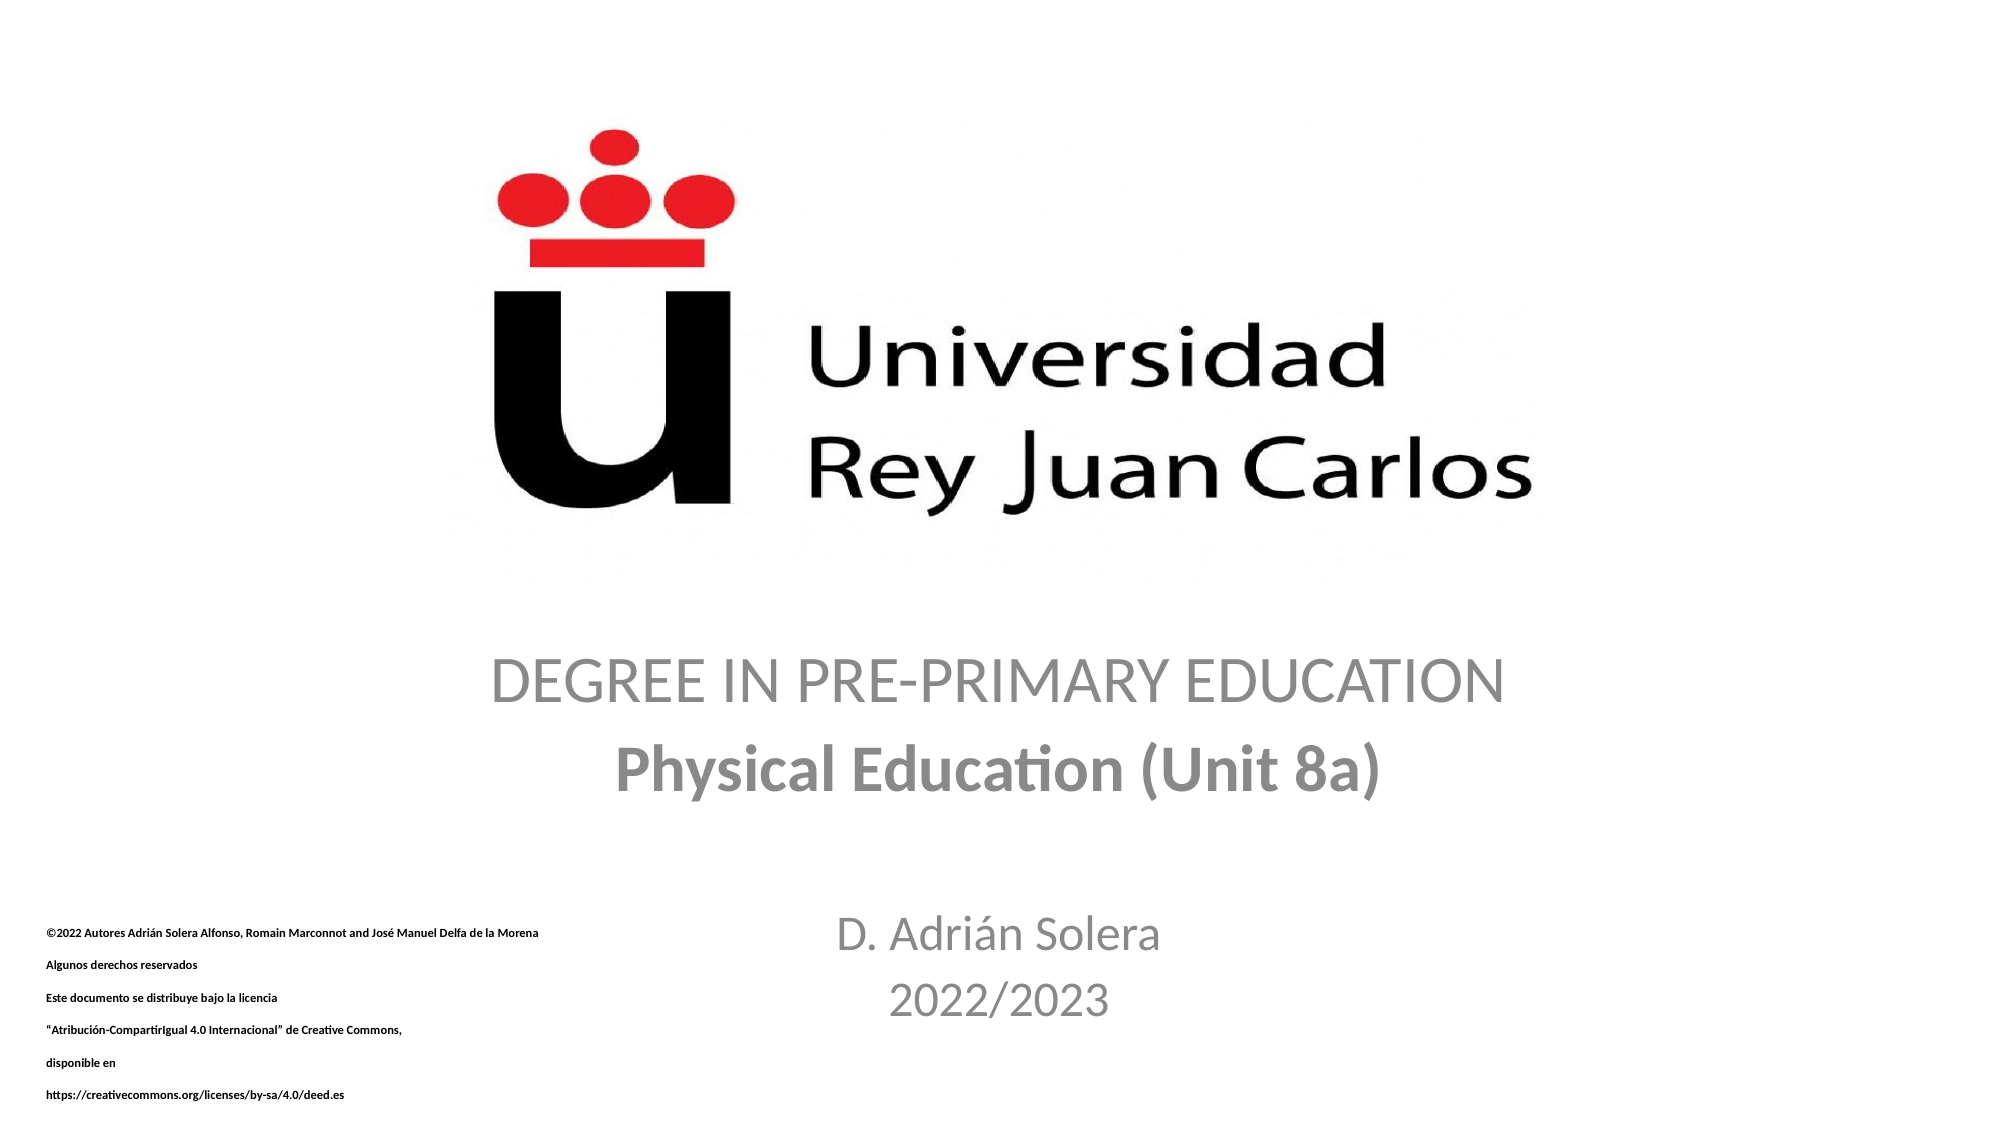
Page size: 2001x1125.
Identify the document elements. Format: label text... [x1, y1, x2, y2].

picture [451, 119, 1552, 584]
text_box ©2022 Autores Adrián Solera Alfonso, Romain Marconnot and José Manuel Delfa de la Morena Algunos derechos reservados Este documento se distribuye bajo la licencia “Atribución-CompartirIgual 4.0 Internacional” de Creative Commons, disponible en https://creativecommons.org/licenses/by-sa/4.0/deed.es [31, 921, 583, 1121]
subtitle DEGREE IN PRE-PRIMARY EDUCATION Physical Education (Unit 8a) D. Adrián Solera 2022/2023 [145, 637, 1853, 1056]
